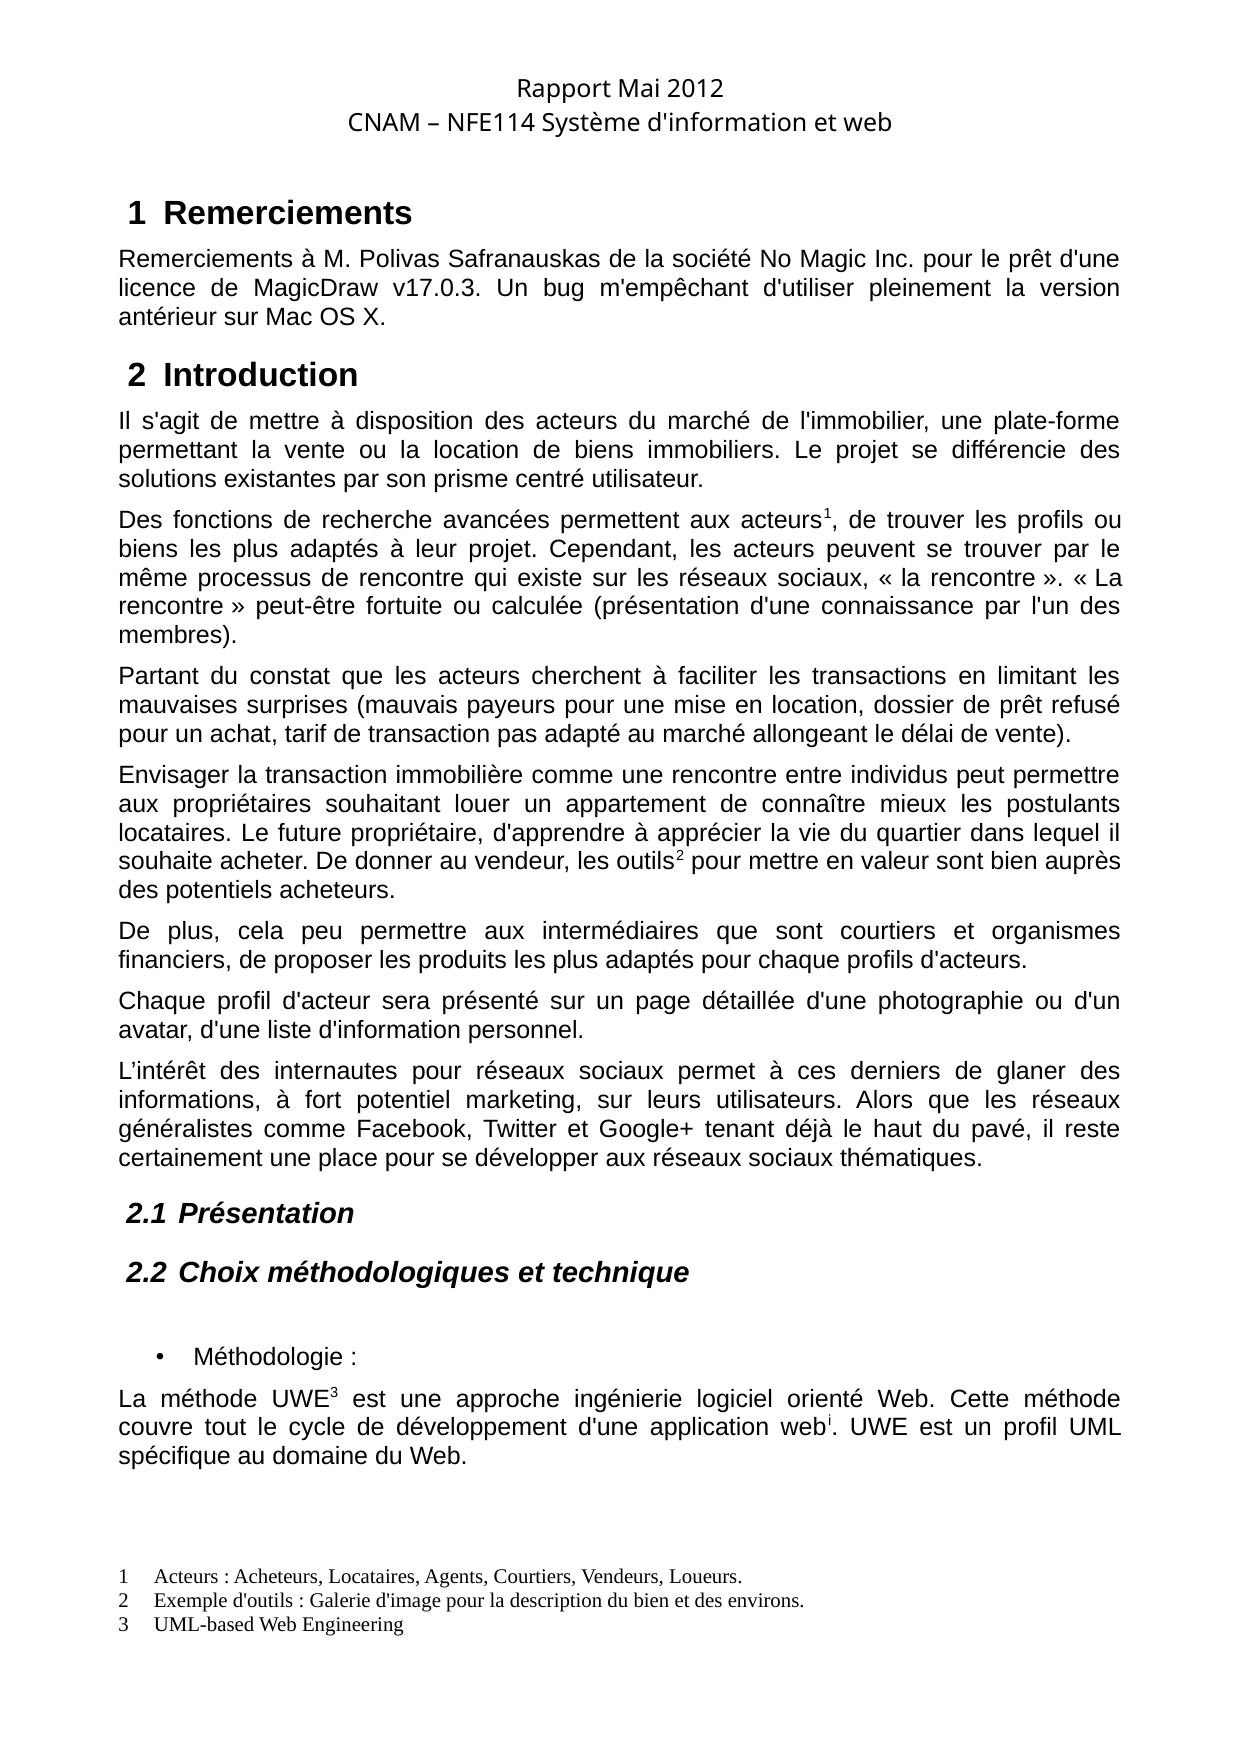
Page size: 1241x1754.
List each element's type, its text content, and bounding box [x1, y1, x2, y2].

text Il s'agit de mettre à disposition des acteurs du marché de l'immobilier, une plate-forme permettant la vente ou la location de biens immobiliers. Le projet se différencie des solutions existantes par son prisme centré utilisateur. [118, 406, 1122, 493]
text L’intérêt des internautes pour réseaux sociaux permet à ces derniers de glaner des informations, à fort potentiel marketing, sur leurs utilisateurs. Alors que les réseaux généralistes comme Facebook, Twitter et Google+ tenant déjà le haut du pavé, il reste certainement une place pour se développer aux réseaux sociaux thématiques. [118, 1056, 1122, 1171]
subtitle Remerciements [118, 193, 1122, 231]
text Exemple d'outils : Galerie d'image pour la description du bien et des environs. [118, 1588, 1122, 1612]
text Envisager la transaction immobilière comme une rencontre entre individus peut permettre aux propriétaires souhaitant louer un appartement de connaître mieux les postulants locataires. Le future propriétaire, d'apprendre à apprécier la vie du quartier dans lequel il souhaite acheter. De donner au vendeur, les outils pour mettre en valeur sont bien auprès des potentiels acheteurs. [118, 760, 1122, 904]
subtitle Présentation [118, 1196, 1122, 1230]
text Acteurs : Acheteurs, Locataires, Agents, Courtiers, Vendeurs, Loueurs. [118, 1564, 1122, 1588]
text UML-based Web Engineering [118, 1612, 1122, 1636]
text La méthode UWE est une approche ingénierie logiciel orienté Web. Cette méthode couvre tout le cycle de développement d'une application web. UWE est un profil UML spécifique au domaine du Web. [118, 1383, 1122, 1470]
text Des fonctions de recherche avancées permettent aux acteurs, de trouver les profils ou biens les plus adaptés à leur projet. Cependant, les acteurs peuvent se trouver par le même processus de rencontre qui existe sur les réseaux sociaux, « la rencontre ». « La rencontre » peut-être fortuite ou calculée (présentation d'une connaissance par l'un des membres). [118, 505, 1122, 649]
list Méthodologie : [156, 1342, 1122, 1371]
subtitle Introduction [118, 355, 1122, 394]
text Remerciements à M. Polivas Safranauskas de la société No Magic Inc. pour le prêt d'une licence de MagicDraw v17.0.3. Un bug m'empêchant d'utiliser pleinement la version antérieur sur Mac OS X. [118, 244, 1122, 330]
subtitle Choix méthodologiques et technique [118, 1255, 1122, 1288]
text Chaque profil d'acteur sera présenté sur un page détaillée d'une photographie ou d'un avatar, d'une liste d'information personnel. [118, 986, 1122, 1044]
text De plus, cela peu permettre aux intermédiaires que sont courtiers et organismes financiers, de proposer les produits les plus adaptés pour chaque profils d'acteurs. [118, 916, 1122, 974]
text Partant du constat que les acteurs cherchent à faciliter les transactions en limitant les mauvaises surprises (mauvais payeurs pour une mise en location, dossier de prêt refusé pour un achat, tarif de transaction pas adapté au marché allongeant le délai de vente). [118, 661, 1122, 748]
